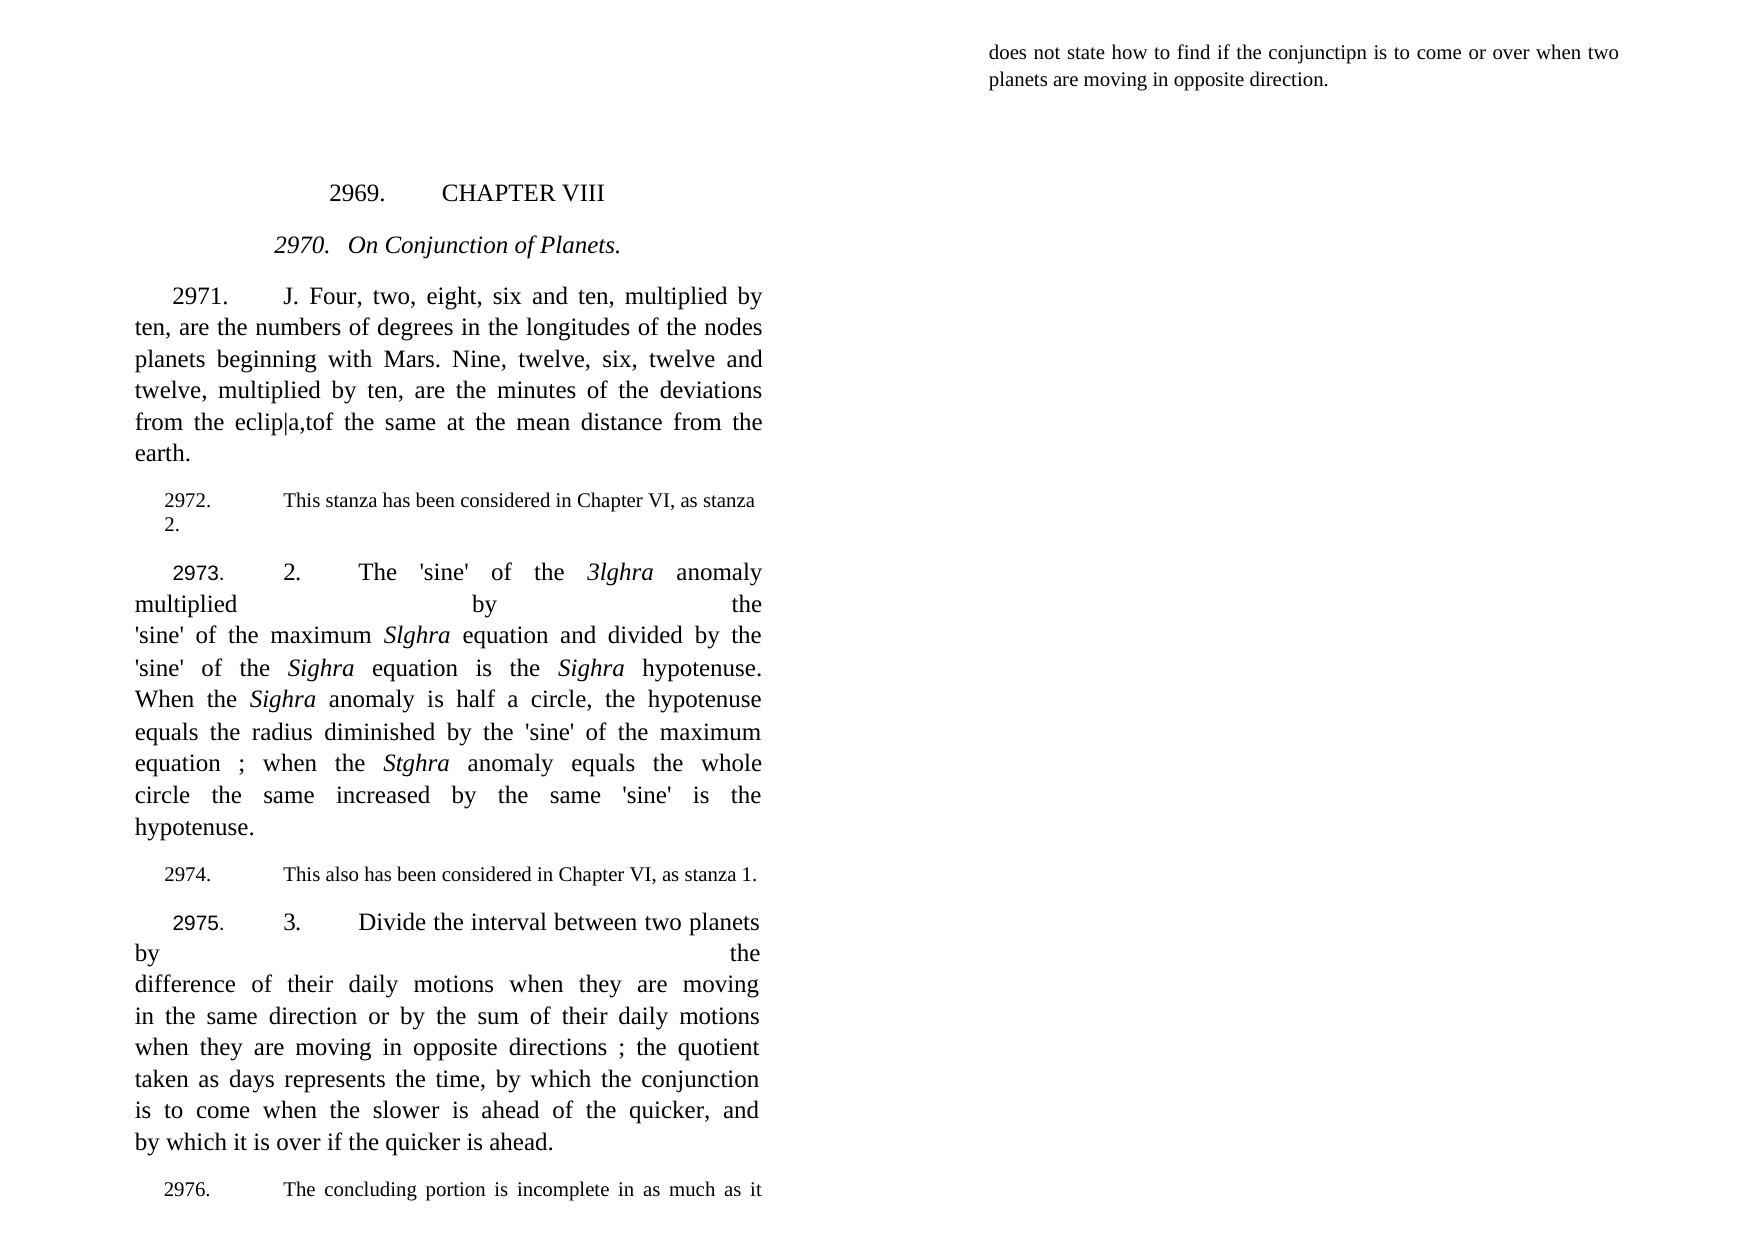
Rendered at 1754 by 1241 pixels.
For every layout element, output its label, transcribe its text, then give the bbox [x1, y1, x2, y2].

list J. Four, two, eight, six and ten, multiplied by ten, are the numbers of degrees in the longitudes of the nodes planets beginning with Mars. Nine, twelve, six, twelve and twelve, multiplied by ten, are the minutes of the deviations from the eclip|a,tof the same at the mean distance from the earth. [134, 279, 763, 468]
list does not state how to find if the conjunctipn is to come or over when two planets are moving in opposite direction. [989, 37, 1620, 91]
list The concluding portion is incomplete in as much as it [133, 1174, 763, 1201]
list On Conjunction of Planets. [134, 230, 763, 258]
list CHAPTER VIII [171, 178, 763, 207]
list 2. The 'sine' of the 3lghra anomaly multiplied by the 'sine' of the maximum Slghra equation and divided by the 'sine' of the Sighra equation is the Sighra hypotenuse. When the Sighra anomaly is half a circle, the hypotenuse equals the radius diminished by the 'sine' of the maximum equation ; when the Stghra anomaly equals the whole circle the same increased by the same 'sine' is the hypotenuse. [134, 554, 762, 842]
list 3. Divide the interval between two planets by the difference of their daily motions when they are moving in the same direction or by the sum of their daily motions when they are moving in opposite directions ; the quotient taken as days represents the time, by which the conjunction is to come when the slower is ahead of the quicker, and by which it is over if the quicker is ahead. [134, 905, 760, 1156]
list This also has been considered in Chapter VI, as stanza 1. [164, 862, 763, 886]
list This stanza has been considered in Chapter VI, as stanza 2. [164, 488, 763, 536]
